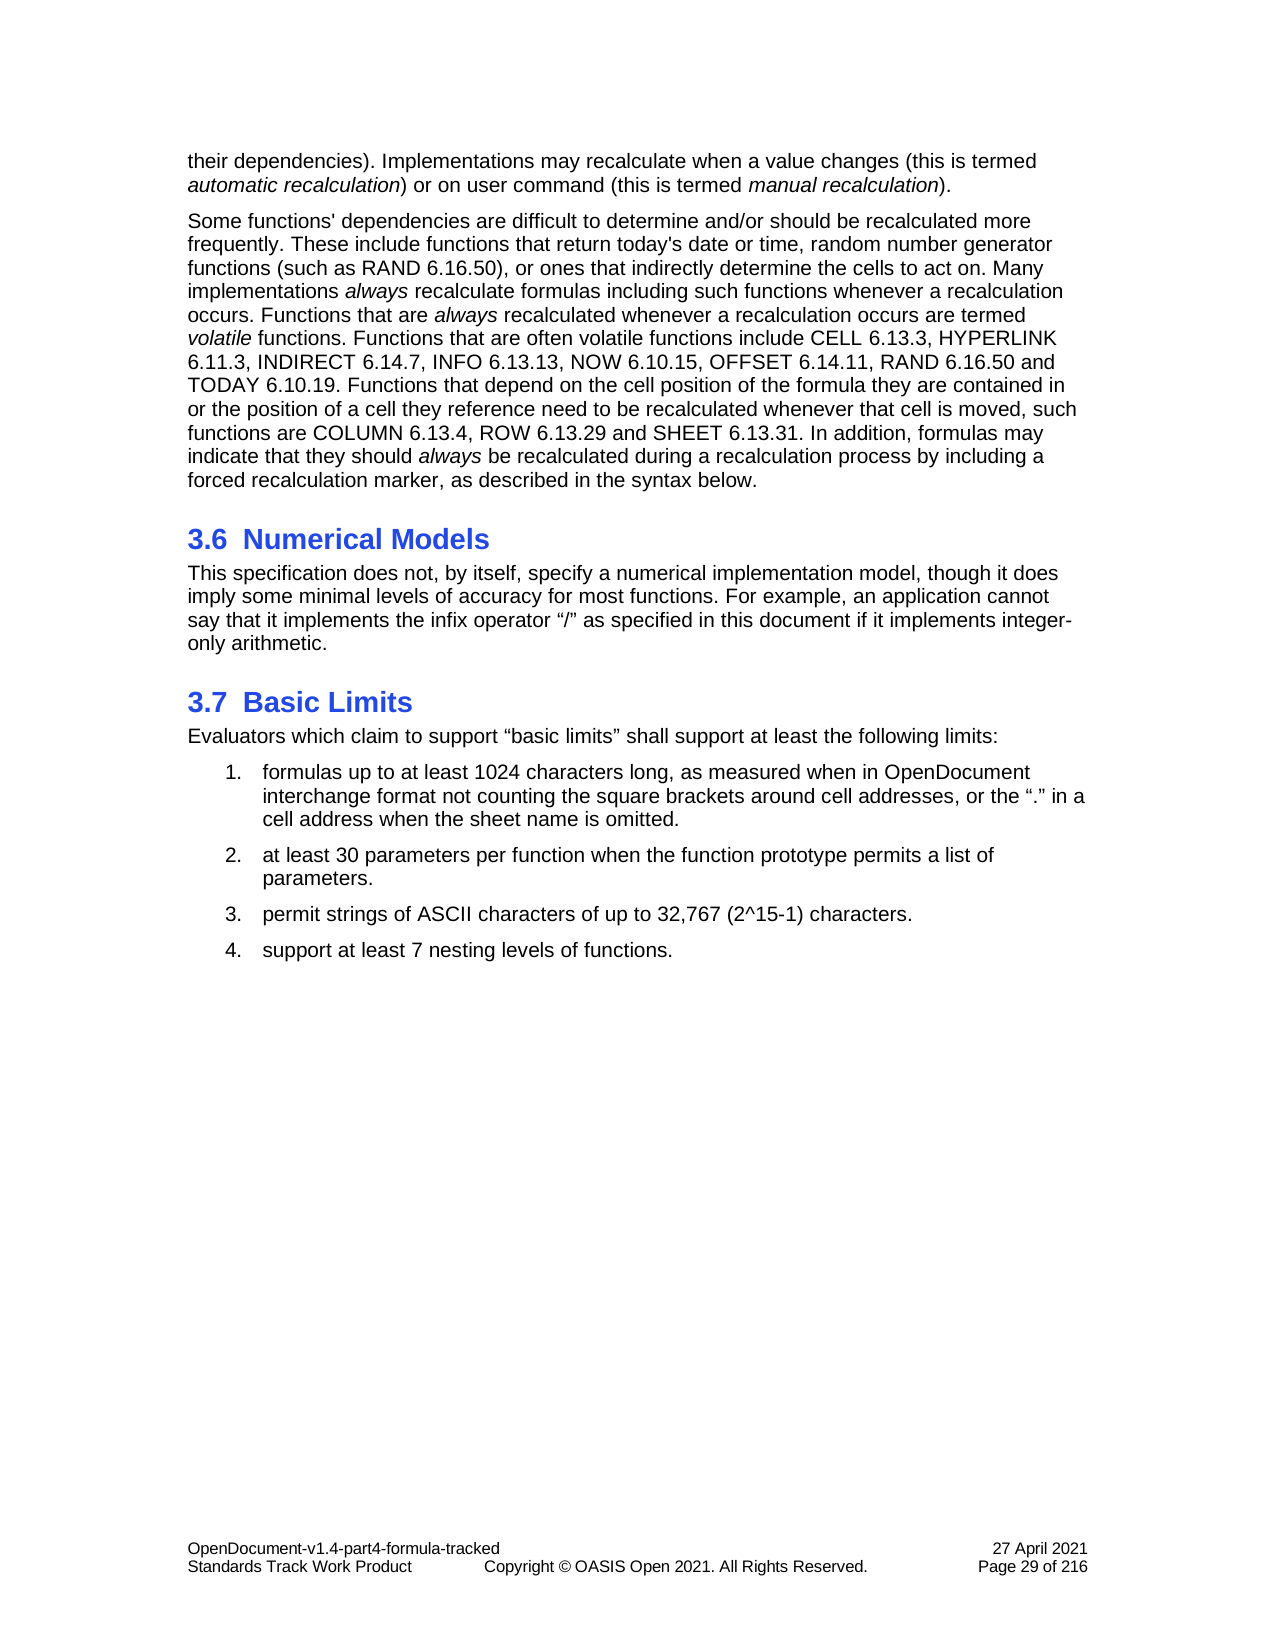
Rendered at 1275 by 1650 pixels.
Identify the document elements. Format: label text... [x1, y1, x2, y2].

list permit strings of ASCII characters of up to 32,767 (2^15-1) characters. [225, 902, 1088, 926]
text Some functions' dependencies are difficult to determine and/or should be recalculated more frequently. These include functions that return today's date or time, random number generator functions (such as RAND 6.16.50), or ones that indirectly determine the cells to act on. Many implementations always recalculate formulas including such functions whenever a recalculation occurs. Functions that are always recalculated whenever a recalculation occurs are termed volatile functions. Functions that are often volatile functions include CELL 6.13.3, HYPERLINK 6.11.3, INDIRECT 6.14.7, INFO 6.13.13, NOW 6.10.15, OFFSET 6.14.11, RAND 6.16.50 and TODAY 6.10.19. Functions that depend on the cell position of the formula they are contained in or the position of a cell they reference need to be recalculated whenever that cell is moved, such functions are COLUMN 6.13.4, ROW 6.13.29 and SHEET 6.13.31. In addition, formulas may indicate that they should always be recalculated during a recalculation process by including a forced recalculation marker, as described in the syntax below. [187, 209, 1088, 492]
text This specification does not, by itself, specify a numerical implementation model, though it does imply some minimal levels of accuracy for most functions. For example, an application cannot say that it implements the infix operator “/” as specified in this document if it implements integer-only arithmetic. [187, 561, 1088, 655]
text Evaluators which claim to support “basic limits” shall support at least the following limits: [187, 725, 1088, 748]
list formulas up to at least 1024 characters long, as measured when in OpenDocument interchange format not counting the square brackets around cell addresses, or the “.” in a cell address when the sheet name is omitted. [225, 761, 1088, 831]
list at least 30 parameters per function when the function prototype permits a list of parameters. [225, 843, 1088, 890]
list support at least 7 nesting levels of functions. [225, 938, 1088, 962]
text their dependencies). Implementations may recalculate when a value changes (this is termed automatic recalculation) or on user command (this is termed manual recalculation). [187, 150, 1088, 197]
subtitle Basic Limits [187, 686, 1088, 719]
subtitle Numerical Models [187, 523, 1088, 555]
